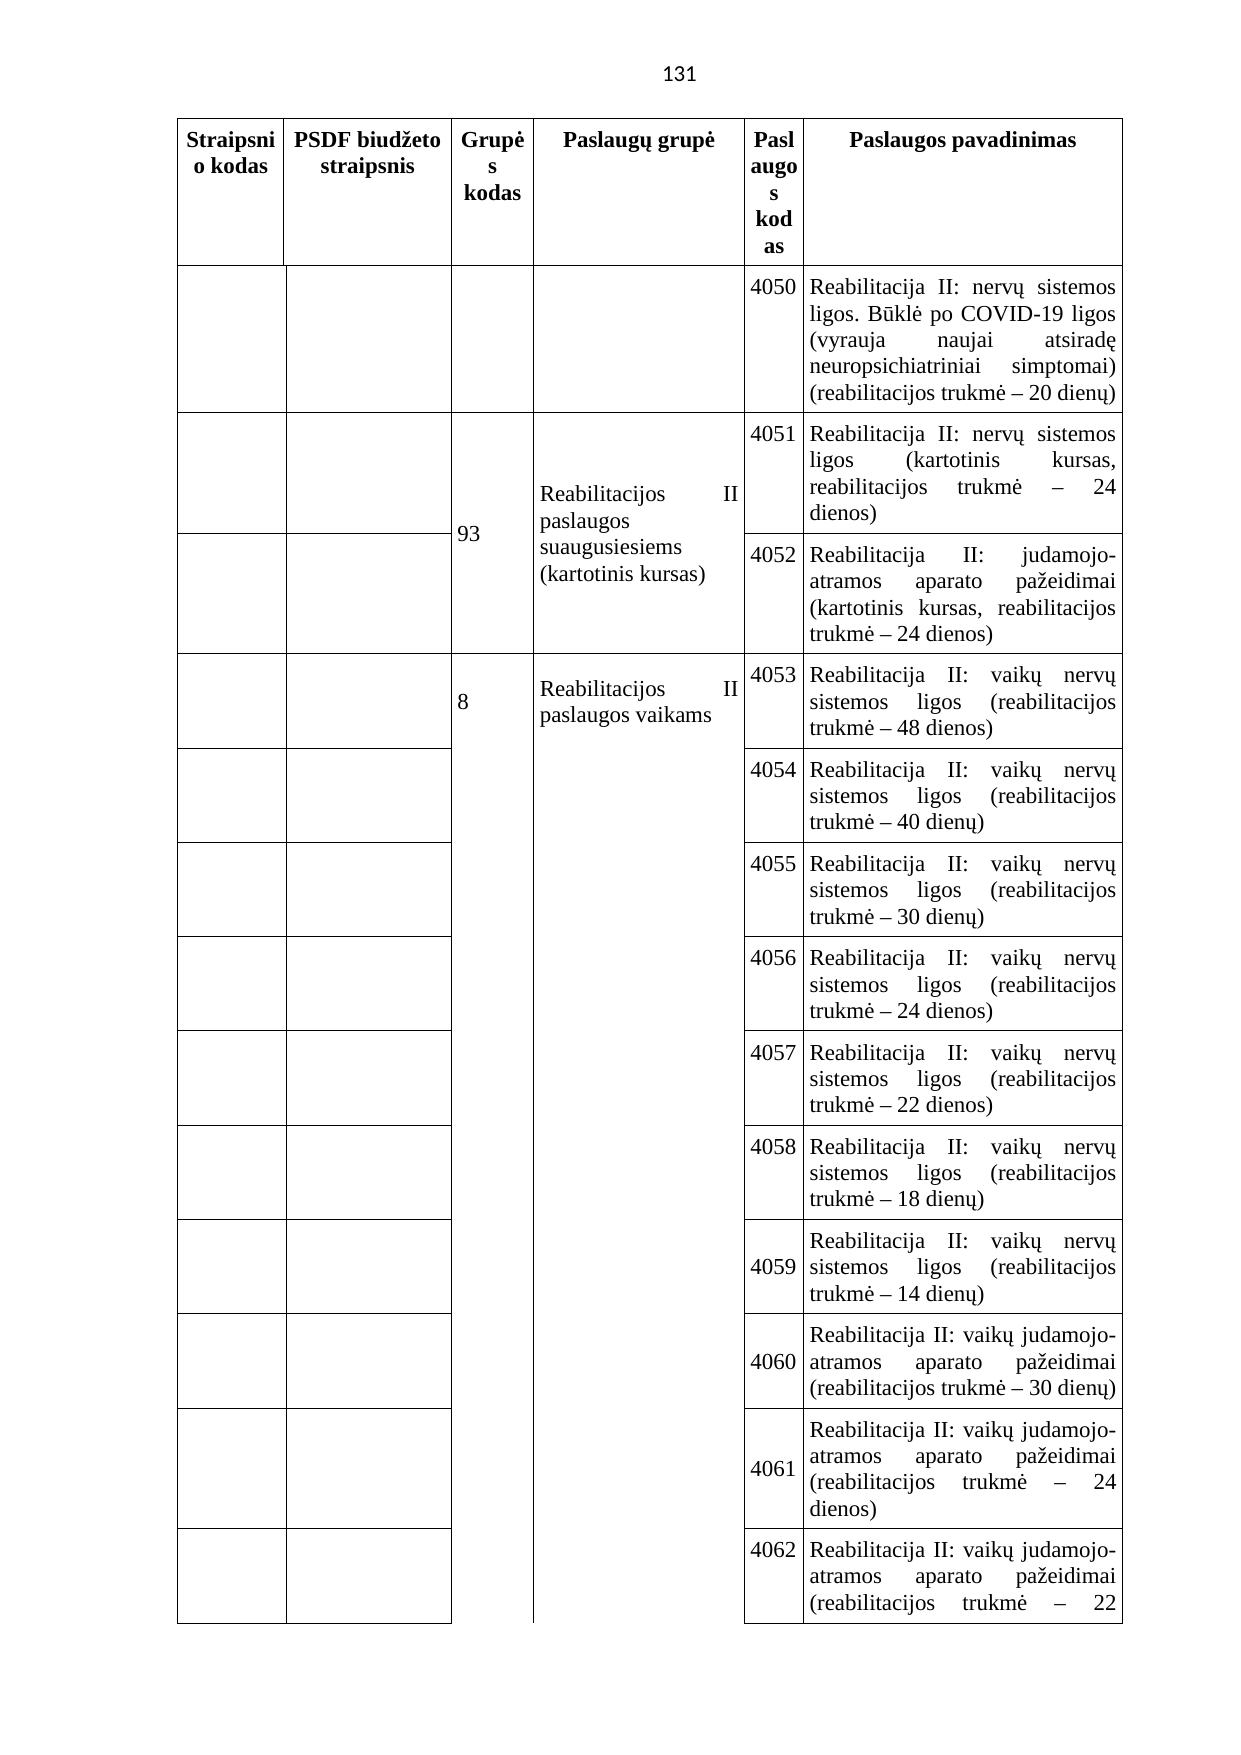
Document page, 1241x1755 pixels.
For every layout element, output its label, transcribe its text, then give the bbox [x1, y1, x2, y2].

table_cell Reabilitacija II: nervų sistemos ligos (kartotinis kursas, reabilitacijos trukmė – 24 dienos) [804, 413, 1122, 533]
table_cell [534, 936, 744, 1030]
table_cell Reabilitacija II: vaikų nervų sistemos ligos (reabilitacijos trukmė – 22 dienos) [804, 1031, 1122, 1125]
table_cell Reabilitacija II: vaikų nervų sistemos ligos (reabilitacijos trukmė – 24 dienos) [804, 937, 1122, 1030]
table_cell 4051 [745, 413, 803, 533]
table_cell Reabilitacijos II paslaugos vaikams [534, 654, 744, 748]
table_cell Reabilitacija II: vaikų nervų sistemos ligos (reabilitacijos trukmė – 40 dienų) [804, 749, 1122, 842]
table_header Grupės kodas [452, 119, 533, 265]
table_cell Reabilitacija II: vaikų judamojo-atramos aparato pažeidimai (reabilitacijos trukmė – 30 dienų) [804, 1314, 1122, 1407]
table_cell [287, 413, 451, 533]
table_cell [452, 842, 533, 936]
table_cell [452, 936, 533, 1030]
table_cell 4054 [745, 749, 803, 842]
table_cell [178, 534, 286, 653]
table_cell 8 [452, 654, 533, 748]
table_cell [452, 1313, 533, 1407]
table_cell [452, 1528, 533, 1622]
table_cell [178, 654, 286, 748]
table_cell 4058 [745, 1126, 803, 1219]
table_cell Reabilitacijos II paslaugos suaugusiesiems (kartotinis kursas) [534, 413, 744, 653]
table_cell [178, 1126, 286, 1219]
table_cell 4062 [745, 1529, 803, 1622]
table_cell [287, 1314, 451, 1407]
table_cell [287, 1031, 451, 1125]
table_cell [452, 748, 533, 842]
table_header Paslaugos pavadinimas [804, 119, 1122, 265]
table_cell [178, 1220, 286, 1313]
table_cell [178, 1529, 286, 1622]
table_cell [534, 842, 744, 936]
table_cell Reabilitacija II: judamojo-atramos aparato pažeidimai (kartotinis kursas, reabilitacijos trukmė – 24 dienos) [804, 534, 1122, 653]
table_cell [452, 1408, 533, 1528]
table_cell [534, 1219, 744, 1313]
table_cell [452, 1125, 533, 1219]
table_cell [287, 266, 451, 412]
table_cell 4059 [745, 1220, 803, 1313]
table_header Paslaugos kodas [745, 119, 803, 265]
table_cell [178, 413, 286, 533]
table_header PSDF biudžeto straipsnis [284, 119, 451, 265]
table_cell [178, 1409, 286, 1528]
table_cell [287, 1220, 451, 1313]
table_cell 4056 [745, 937, 803, 1030]
table_cell [287, 534, 451, 653]
table_cell [287, 654, 451, 748]
table_cell Reabilitacija II: vaikų judamojo-atramos aparato pažeidimai (reabilitacijos trukmė – 22 [804, 1529, 1122, 1622]
table_cell Reabilitacija II: vaikų nervų sistemos ligos (reabilitacijos trukmė – 14 dienų) [804, 1220, 1122, 1313]
table_cell Reabilitacija II: vaikų nervų sistemos ligos (reabilitacijos trukmė – 18 dienų) [804, 1126, 1122, 1219]
table_cell [452, 1219, 533, 1313]
table_cell [534, 266, 744, 412]
table_cell [287, 1409, 451, 1528]
table_cell [534, 1125, 744, 1219]
table_cell Reabilitacija II: nervų sistemos ligos. Būklė po COVID-19 ligos (vyrauja naujai atsiradę neuropsichiatriniai simptomai) (reabilitacijos trukmė – 20 dienų) [804, 266, 1122, 412]
table_header Straipsnio kodas [178, 119, 283, 265]
table_cell [178, 1031, 286, 1125]
table_cell 4055 [745, 843, 803, 936]
table_cell [452, 1030, 533, 1125]
table_cell 4050 [745, 266, 803, 412]
table_cell [287, 937, 451, 1030]
table_cell 4052 [745, 534, 803, 653]
table_cell [178, 843, 286, 936]
table_cell [178, 1314, 286, 1407]
table_cell 4061 [745, 1409, 803, 1528]
table_cell Reabilitacija II: vaikų judamojo-atramos aparato pažeidimai (reabilitacijos trukmė – 24 dienos) [804, 1409, 1122, 1528]
table_cell [287, 1126, 451, 1219]
table_cell [178, 749, 286, 842]
table_cell [534, 1030, 744, 1125]
table_cell 93 [452, 413, 533, 653]
table_cell Reabilitacija II: vaikų nervų sistemos ligos (reabilitacijos trukmė – 48 dienos) [804, 654, 1122, 748]
table_cell [178, 937, 286, 1030]
table_cell [287, 1529, 451, 1622]
table_cell 4060 [745, 1314, 803, 1407]
table_cell [534, 1528, 744, 1622]
table_cell [452, 266, 533, 412]
table_cell [534, 1313, 744, 1407]
table_cell [534, 1408, 744, 1528]
table_cell [534, 748, 744, 842]
table_cell 4053 [745, 654, 803, 748]
table_cell [287, 749, 451, 842]
table_cell [287, 843, 451, 936]
table_cell [178, 266, 286, 412]
table_cell 4057 [745, 1031, 803, 1125]
table_header Paslaugų grupė [534, 119, 744, 265]
table_cell Reabilitacija II: vaikų nervų sistemos ligos (reabilitacijos trukmė – 30 dienų) [804, 843, 1122, 936]
